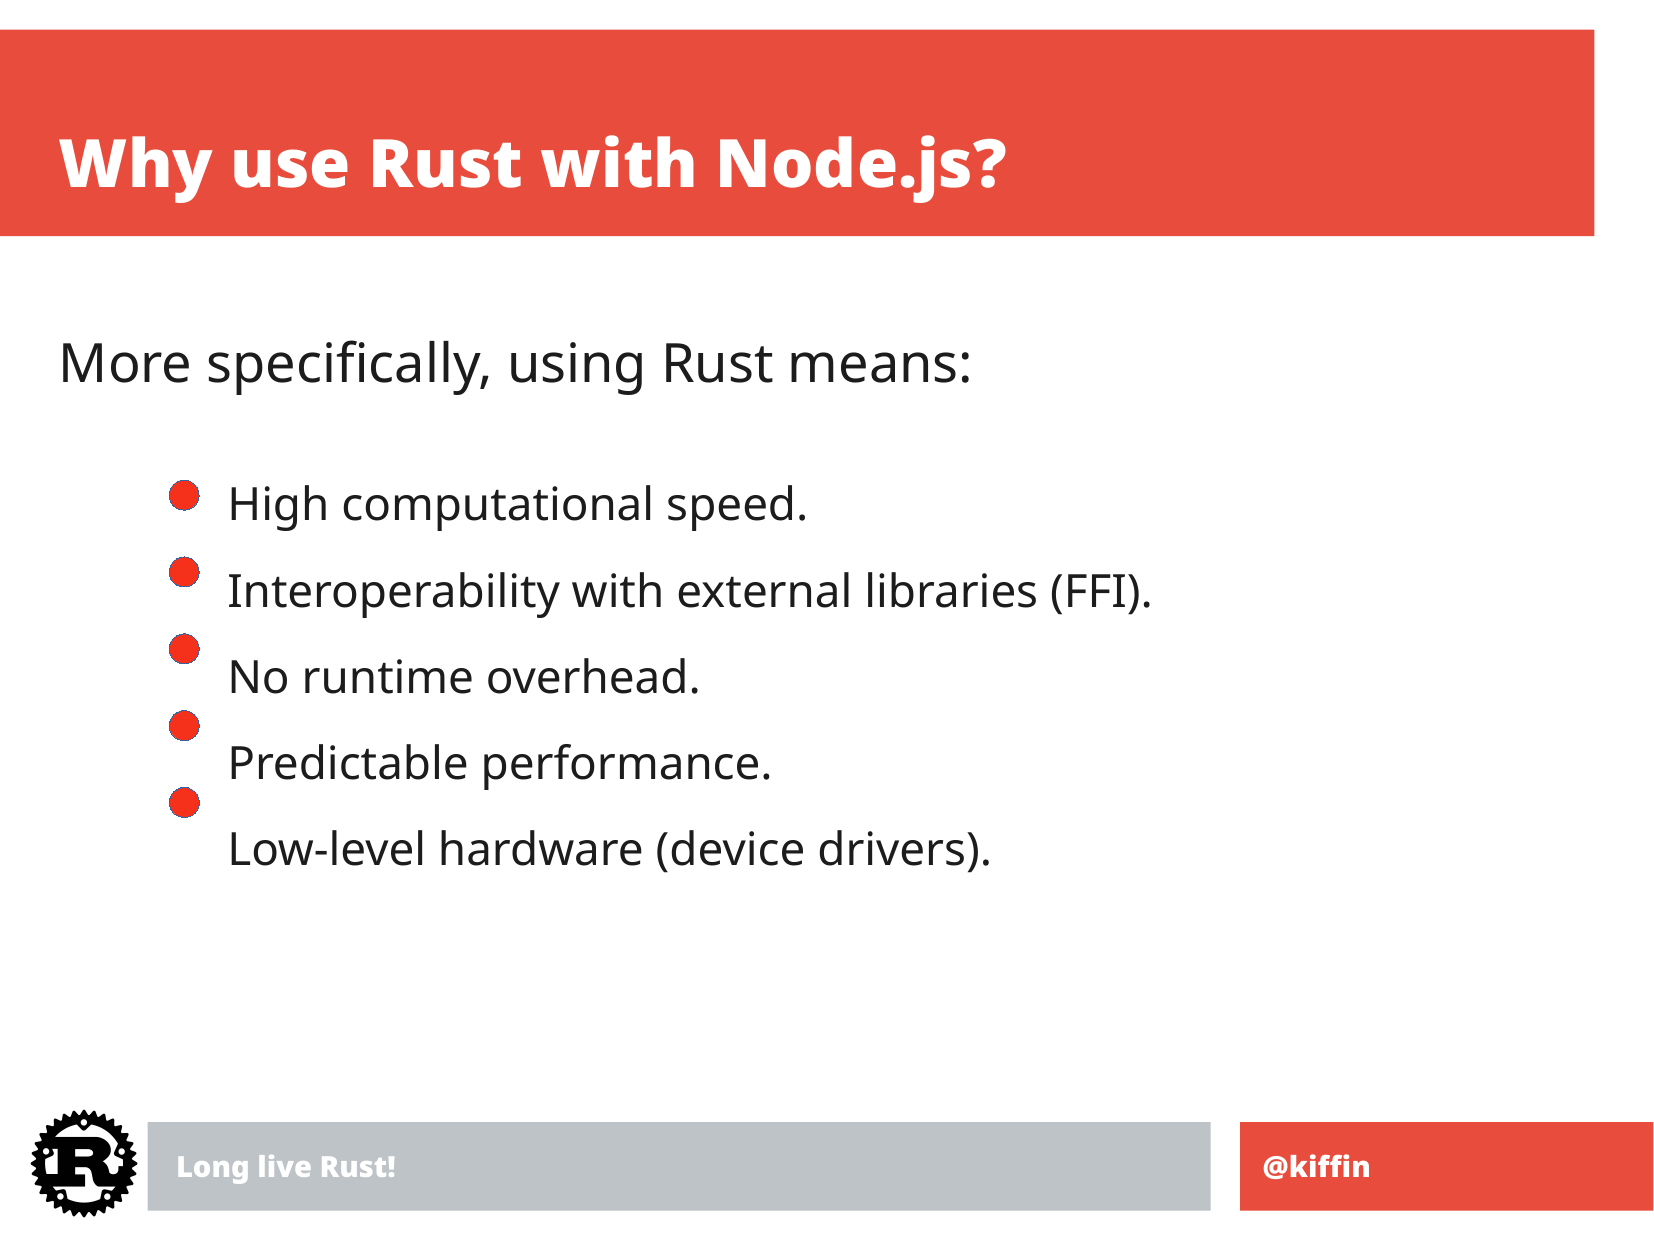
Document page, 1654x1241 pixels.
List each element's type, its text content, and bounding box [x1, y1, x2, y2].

list More specifically, using Rust means: [59, 324, 1565, 1093]
text_box Long live Rust! [176, 1122, 1201, 1211]
title Why use Rust with Node.js? [59, 59, 1595, 207]
text_box [169, 787, 200, 818]
picture [30, 1109, 138, 1218]
text_box @kiffin [1262, 1122, 1654, 1211]
list High computational speed. Interoperability with external libraries (FFI). No runtime overhead. Predictable performance. Low-level hardware (device drivers). [180, 420, 1654, 1188]
text_box [169, 710, 200, 741]
